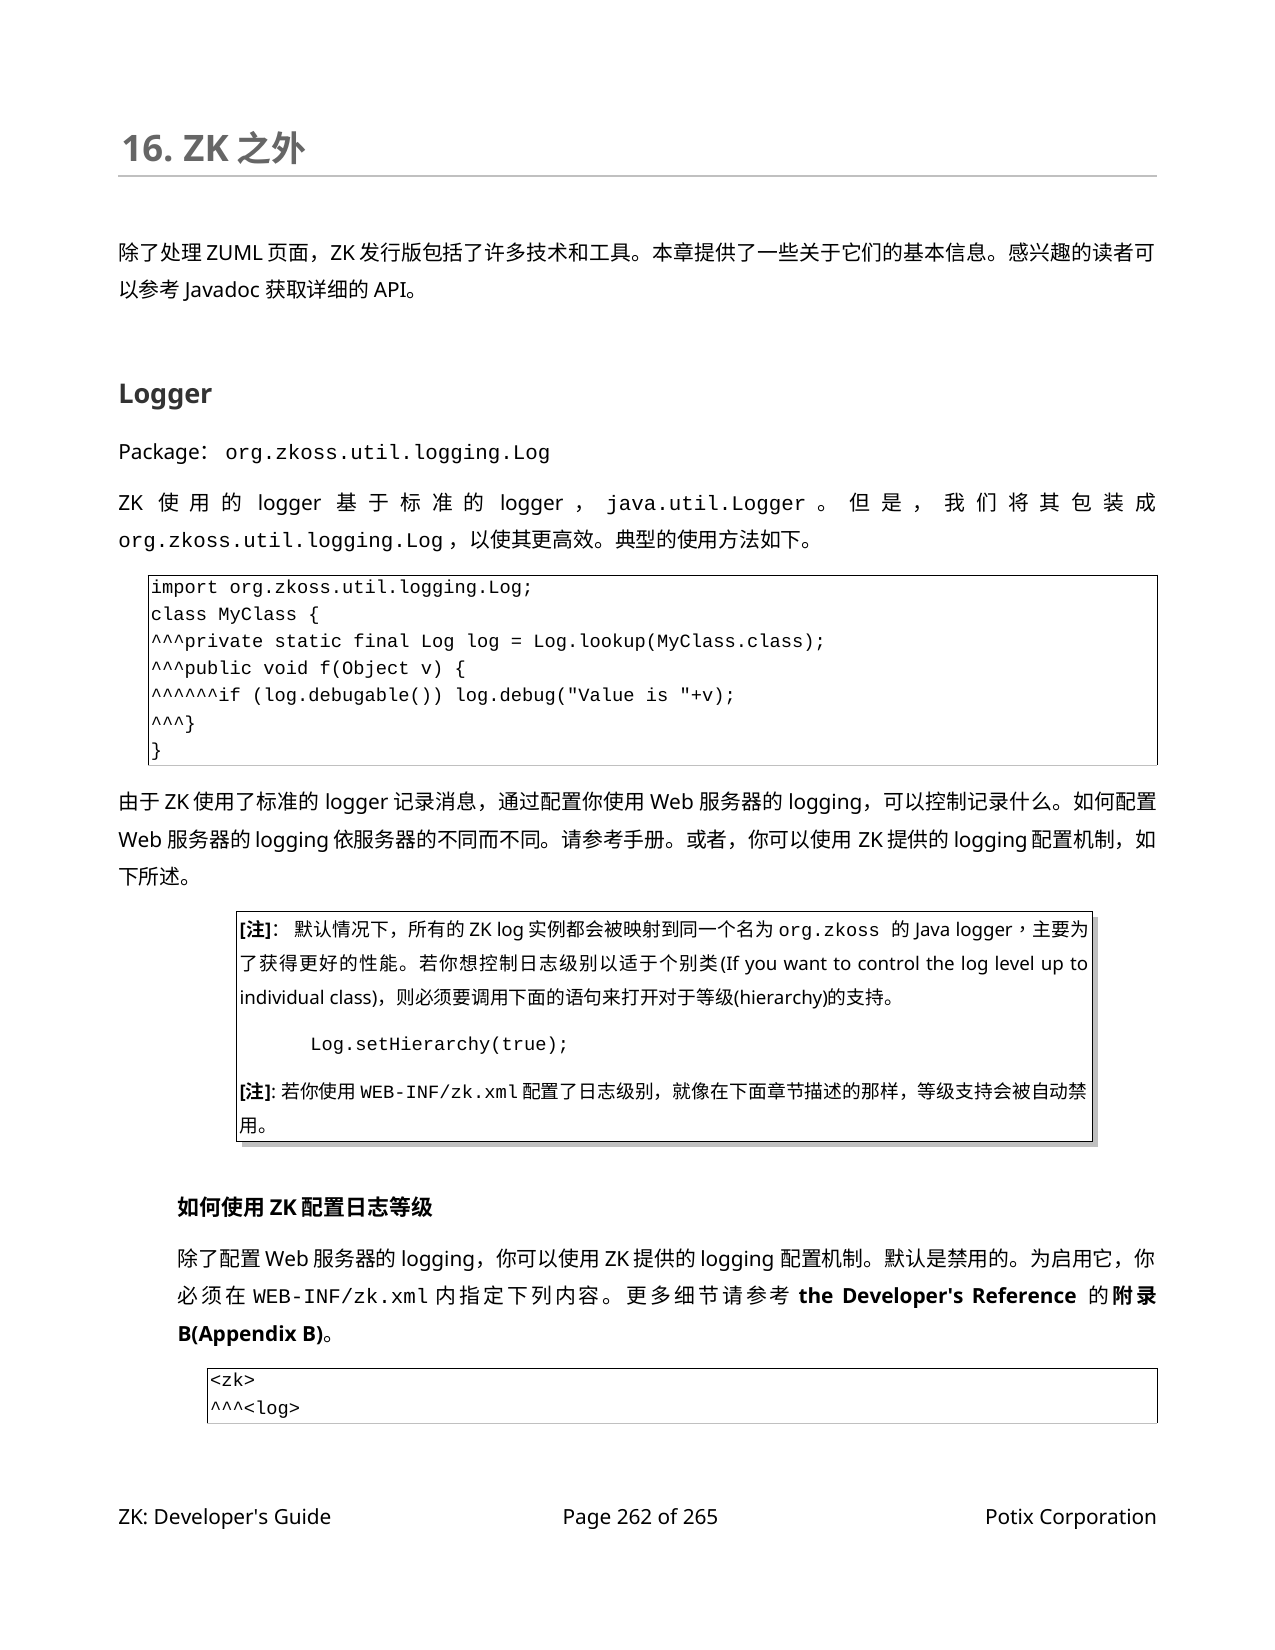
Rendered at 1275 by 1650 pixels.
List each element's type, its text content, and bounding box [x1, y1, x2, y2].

text ^^^} [149, 711, 1157, 735]
text [注]： 默认情况下，所有的ZK log实例都会被映射到同一个名为org.zkoss 的 Java logger，主要为了获得更好的性能。若你想控制日志级别以适于个别类(If you want to control the log level up to individual class)，则必须要调用下面的语句来打开对于等级(hierarchy)的支持。 [237, 912, 1092, 1010]
text import org.zkoss.util.logging.Log; [149, 576, 1157, 599]
text ZK使用的logger基于标准的logger，java.util.Logger。但是，我们将其包装成 org.zkoss.util.logging.Log ，以使其更高效。典型的使用方法如下。 [118, 486, 1157, 554]
text Package： org.zkoss.util.logging.Log [118, 435, 1157, 465]
text Log.setHierarchy(true); [237, 1027, 1092, 1056]
text } [149, 738, 1157, 765]
text 除了处理ZUML页面，ZK发行版包括了许多技术和工具。本章提供了一些关于它们的基本信息。感兴趣的读者可以参考Javadoc 获取详细的 API。 [118, 236, 1157, 304]
text ^^^private static final Log log = Log.lookup(MyClass.class); [149, 629, 1157, 653]
text ^^^^^^if (log.debugable()) log.debug("Value is "+v); [149, 683, 1157, 708]
text 除了配置Web服务器的logging，你可以使用ZK提供的logging 配置机制。默认是禁用的。为启用它，你必须在WEB-INF/zk.xml内指定下列内容。更多细节请参考the Developer's Reference 的附录B(Appendix B)。 [177, 1242, 1157, 1348]
subtitle 如何使用ZK配置日志等级 [177, 1190, 1157, 1222]
text <zk> [208, 1369, 1157, 1393]
subtitle 16. ZK之外 [118, 118, 1157, 175]
text 由于ZK使用了标准的 logger记录消息，通过配置你使用Web 服务器的logging，可以控制记录什么。如何配置Web 服务器的logging依服务器的不同而不同。请参考手册。或者，你可以使用ZK提供的logging配置机制，如下所述。 [118, 786, 1157, 891]
text [注]: 若你使用WEB-INF/zk.xml配置了日志级别，就像在下面章节描述的那样，等级支持会被自动禁用。 [237, 1074, 1092, 1141]
text class MyClass { [149, 602, 1157, 626]
text ^^^public void f(Object v) { [149, 656, 1157, 680]
text ^^^<log> [208, 1396, 1157, 1423]
subtitle Logger [118, 375, 1157, 412]
